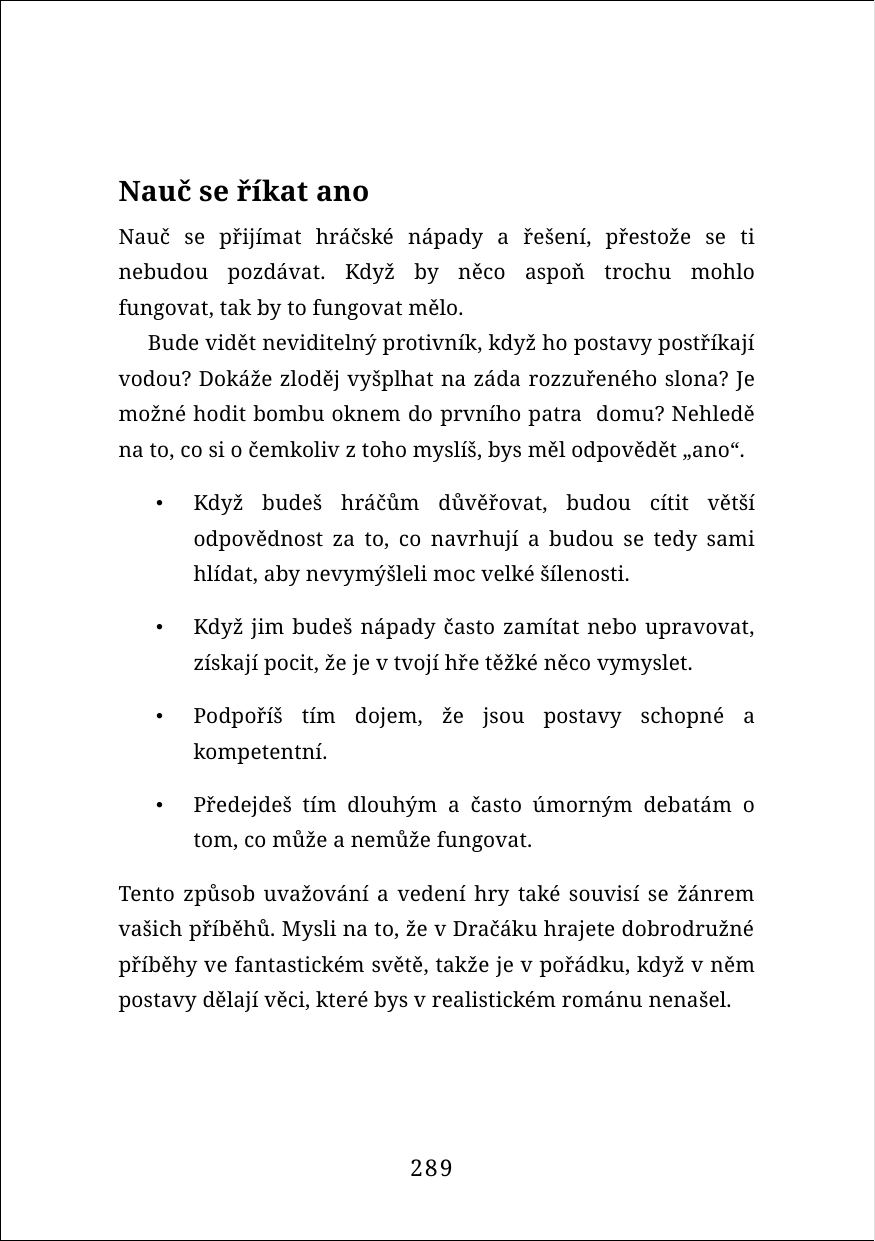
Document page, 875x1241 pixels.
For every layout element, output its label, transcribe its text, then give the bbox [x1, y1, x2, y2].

subtitle Nauč se říkat ano [118, 172, 756, 210]
list Podpoříš tím dojem, že jsou postavy schopné a kompetentní. [156, 701, 756, 765]
list Když budeš hráčům důvěřovat, budou cítit větší odpovědnost za to, co navrhují a budou se tedy sami hlídat, aby nevymýšleli moc velké šílenosti. [156, 488, 756, 588]
text Nauč se přijímat hráčské nápady a řešení, přestože se ti nebudou pozdávat. Když by něco aspoň trochu mohlo fungovat, tak by to fungovat mělo. Bude vidět neviditelný protivník, když ho postavy postříkají vodou? Dokáže zloděj vyšplhat na záda rozzuřeného slona? Je možné hodit bombu oknem do prvního patra domu? Nehledě na to, co si o čemkoliv z toho myslíš, bys měl odpovědět „ano“. [118, 222, 756, 463]
list Předejdeš tím dlouhým a často úmorným debatám o tom, co může a nemůže fungovat. [156, 790, 756, 854]
text Tento způsob uvažování a vedení hry také souvisí se žánrem vašich příběhů. Mysli na to, že v Dračáku hrajete dobrodružné příběhy ve fantastickém světě, takže je v pořádku, když v něm postavy dělají věci, které bys v realistickém románu nenašel. [118, 879, 756, 1014]
list Když jim budeš nápady často zamítat nebo upravovat, získají pocit, že je v tvojí hře těžké něco vymyslet. [156, 612, 756, 676]
